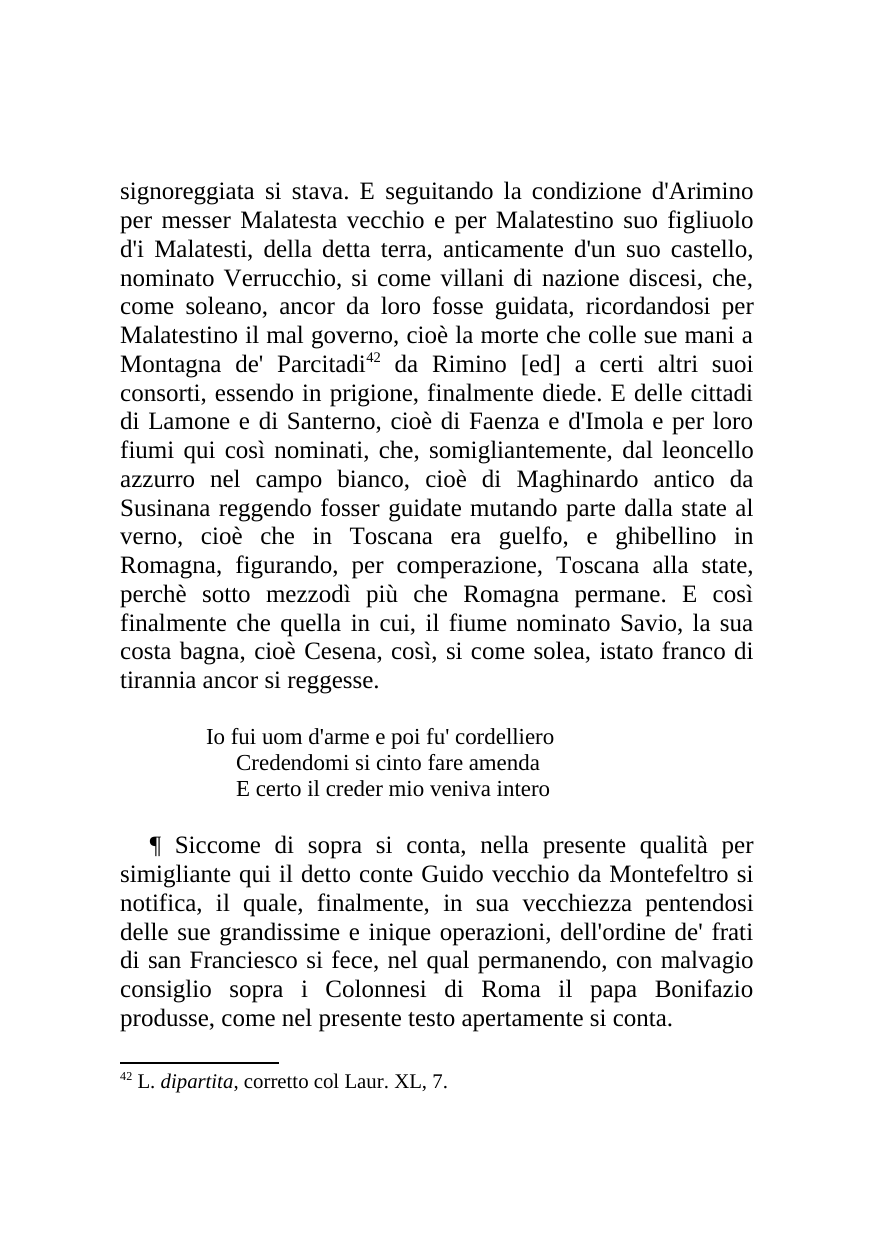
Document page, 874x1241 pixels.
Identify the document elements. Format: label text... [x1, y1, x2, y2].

text ¶ Siccome di sopra si conta, nella presente qualità per simigliante qui il detto conte Guido vecchio da Montefeltro si notifica, il quale, finalmente, in sua vecchiezza pentendosi delle sue grandissime e inique operazioni, dell'ordine de' frati di san Franciesco si fece, nel qual permanendo, con malvagio consiglio sopra i Colonnesi di Roma il papa Bonifazio produsse, come nel presente testo apertamente si conta. [120, 831, 754, 1032]
text signoreggiata si stava. E seguitando la condizione d'Arimino per messer Malatesta vecchio e per Malatestino suo figliuolo d'i Malatesti, della detta terra, anticamente d'un suo castello, nominato Verrucchio, si come villani di nazione discesi, che, come soleano, ancor da loro fosse guidata, ricordandosi per Malatestino il mal governo, cioè la morte che colle sue mani a Montagna de' Parcitadi da Rimino [ed] a certi altri suoi consorti, essendo in prigione, finalmente diede. E delle cittadi di Lamone e di Santerno, cioè di Faenza e d'Imola e per loro fiumi qui così nominati, che, somigliantemente, dal leoncello azzurro nel campo bianco, cioè di Maghinardo antico da Susinana reggendo fosser guidate mutando parte dalla state al verno, cioè che in Toscana era guelfo, e ghibellino in Romagna, figurando, per comperazione, Toscana alla state, perchè sotto mezzodì più che Romagna permane. E così finalmente che quella in cui, il fiume nominato Savio, la sua costa bagna, cioè Cesena, così, si come solea, istato franco di tirannia ancor si reggesse. [120, 176, 754, 694]
text Io fui uom d'arme e poi fu' cordelliero [176, 723, 754, 749]
text E certo il creder mio veniva intero [195, 775, 754, 802]
text L. dipartita, corretto col Laur. XL, 7. [120, 1069, 754, 1093]
text Credendomi si cinto fare amenda [195, 749, 754, 775]
